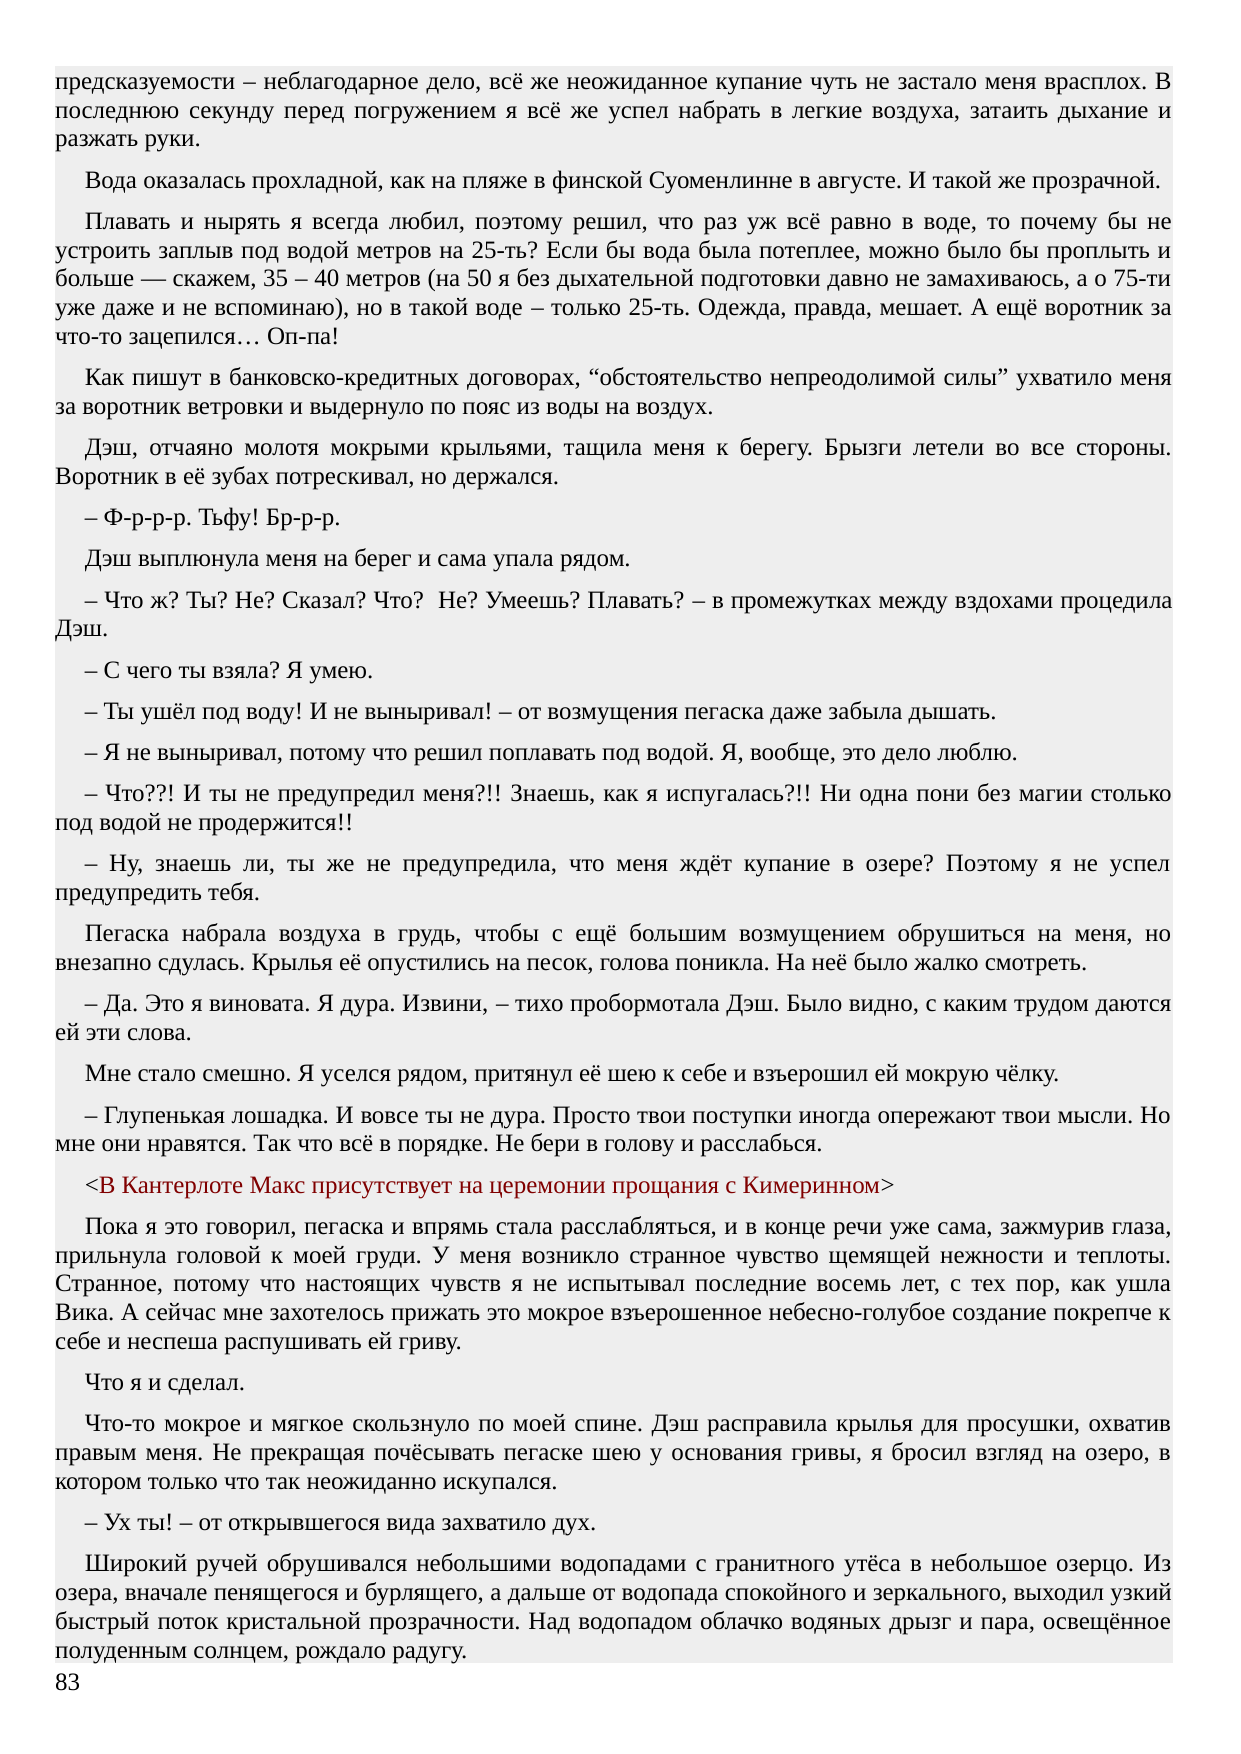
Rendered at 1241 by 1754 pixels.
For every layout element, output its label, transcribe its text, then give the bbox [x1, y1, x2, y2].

text Плавать и нырять я всегда любил, поэтому решил, что раз уж всё равно в воде, то почему бы не устроить заплыв под водой метров на 25-ть? Если бы вода была потеплее, можно было бы проплыть и больше — скажем, 35 – 40 метров (на 50 я без дыхательной подготовки давно не замахиваюсь, а о 75-ти уже даже и не вспоминаю), но в такой воде – только 25-ть. Одежда, правда, мешает. А ещё воротник за что-то зацепился… Оп-па! [55, 206, 1173, 350]
text – Что??! И ты не предупредил меня?!! Знаешь, как я испугалась?!! Ни одна пони без магии столько под водой не продержится!! [55, 778, 1173, 836]
text – Ф-р-р-р. Тьфу! Бр-р-р. [55, 502, 1173, 531]
text – Ну, знаешь ли, ты же не предупредила, что меня ждёт купание в озере? Поэтому я не успел предупредить тебя. [55, 848, 1173, 906]
text – Ты ушёл под воду! И не выныривал! – от возмущения пегаска даже забыла дышать. [55, 696, 1173, 725]
text <В Кантерлоте Макс присутствует на церемонии прощания с Кимеринном> [55, 1170, 1173, 1198]
text Что-то мокрое и мягкое скользнуло по моей спине. Дэш расправила крылья для просушки, охватив правым меня. Не прекращая почёсывать пегаске шею у основания гривы, я бросил взгляд на озеро, в котором только что так неожиданно искупался. [55, 1408, 1173, 1495]
text – Ух ты! – от открывшегося вида захватило дух. [55, 1507, 1173, 1536]
text – Да. Это я виновата. Я дура. Извини, – тихо пробормотала Дэш. Было видно, с каким трудом даются ей эти слова. [55, 988, 1173, 1046]
text – Глупенькая лошадка. И вовсе ты не дура. Просто твои поступки иногда опережают твои мысли. Но мне они нравятся. Так что всё в порядке. Не бери в голову и расслабься. [55, 1100, 1173, 1157]
text Вода оказалась прохладной, как на пляже в финской Суоменлинне в августе. И такой же прозрачной. [55, 165, 1173, 193]
text – С чего ты взяла? Я умею. [55, 655, 1173, 683]
text Дэш, отчаяно молотя мокрыми крыльями, тащила меня к берегу. Брызги летели во все стороны. Воротник в её зубах потрескивал, но держался. [55, 432, 1173, 490]
text Широкий ручей обрушивался небольшими водопадами с гранитного утёса в небольшое озерцо. Из озера, вначале пенящегося и бурлящего, а дальше от водопада спокойного и зеркального, выходил узкий быстрый поток кристальной прозрачности. Над водопадом облачко водяных дрызг и пара, освещённое полуденным солнцем, рождало радугу. [55, 1548, 1173, 1663]
text – Что ж? Ты? Не? Сказал? Что? Не? Умеешь? Плавать? – в промежутках между вздохами процедила Дэш. [55, 585, 1173, 642]
text – Я не выныривал, потому что решил поплавать под водой. Я, вообще, это дело люблю. [55, 737, 1173, 766]
text Мне стало смешно. Я уселся рядом, притянул её шею к себе и взъерошил ей мокрую чёлку. [55, 1058, 1173, 1087]
text Пока я это говорил, пегаска и впрямь стала расслабляться, и в конце речи уже сама, зажмурив глаза, прильнула головой к моей груди. У меня возникло странное чувство щемящей нежности и теплоты. Странное, потому что настоящих чувств я не испытывал последние восемь лет, с тех пор, как ушла Вика. А сейчас мне захотелось прижать это мокрое взъерошенное небесно-голубое создание покрепче к себе и неспеша распушивать ей гриву. [55, 1211, 1173, 1355]
text Дэш выплюнула меня на берег и сама упала рядом. [55, 543, 1173, 572]
text Пегаска набрала воздуха в грудь, чтобы с ещё большим возмущением обрушиться на меня, но внезапно сдулась. Крылья её опустились на песок, голова поникла. На неё было жалко смотреть. [55, 918, 1173, 976]
text Что я и сделал. [55, 1367, 1173, 1396]
text Как пишут в банковско-кредитных договорах, “обстоятельство непреодолимой силы” ухватило меня за воротник ветровки и выдернуло по пояс из воды на воздух. [55, 362, 1173, 420]
text предсказуемости – неблагодарное дело, всё же неожиданное купание чуть не застало меня врасплох. В последнюю секунду перед погружением я всё же успел набрать в легкие воздуха, затаить дыхание и разжать руки. [55, 66, 1173, 152]
